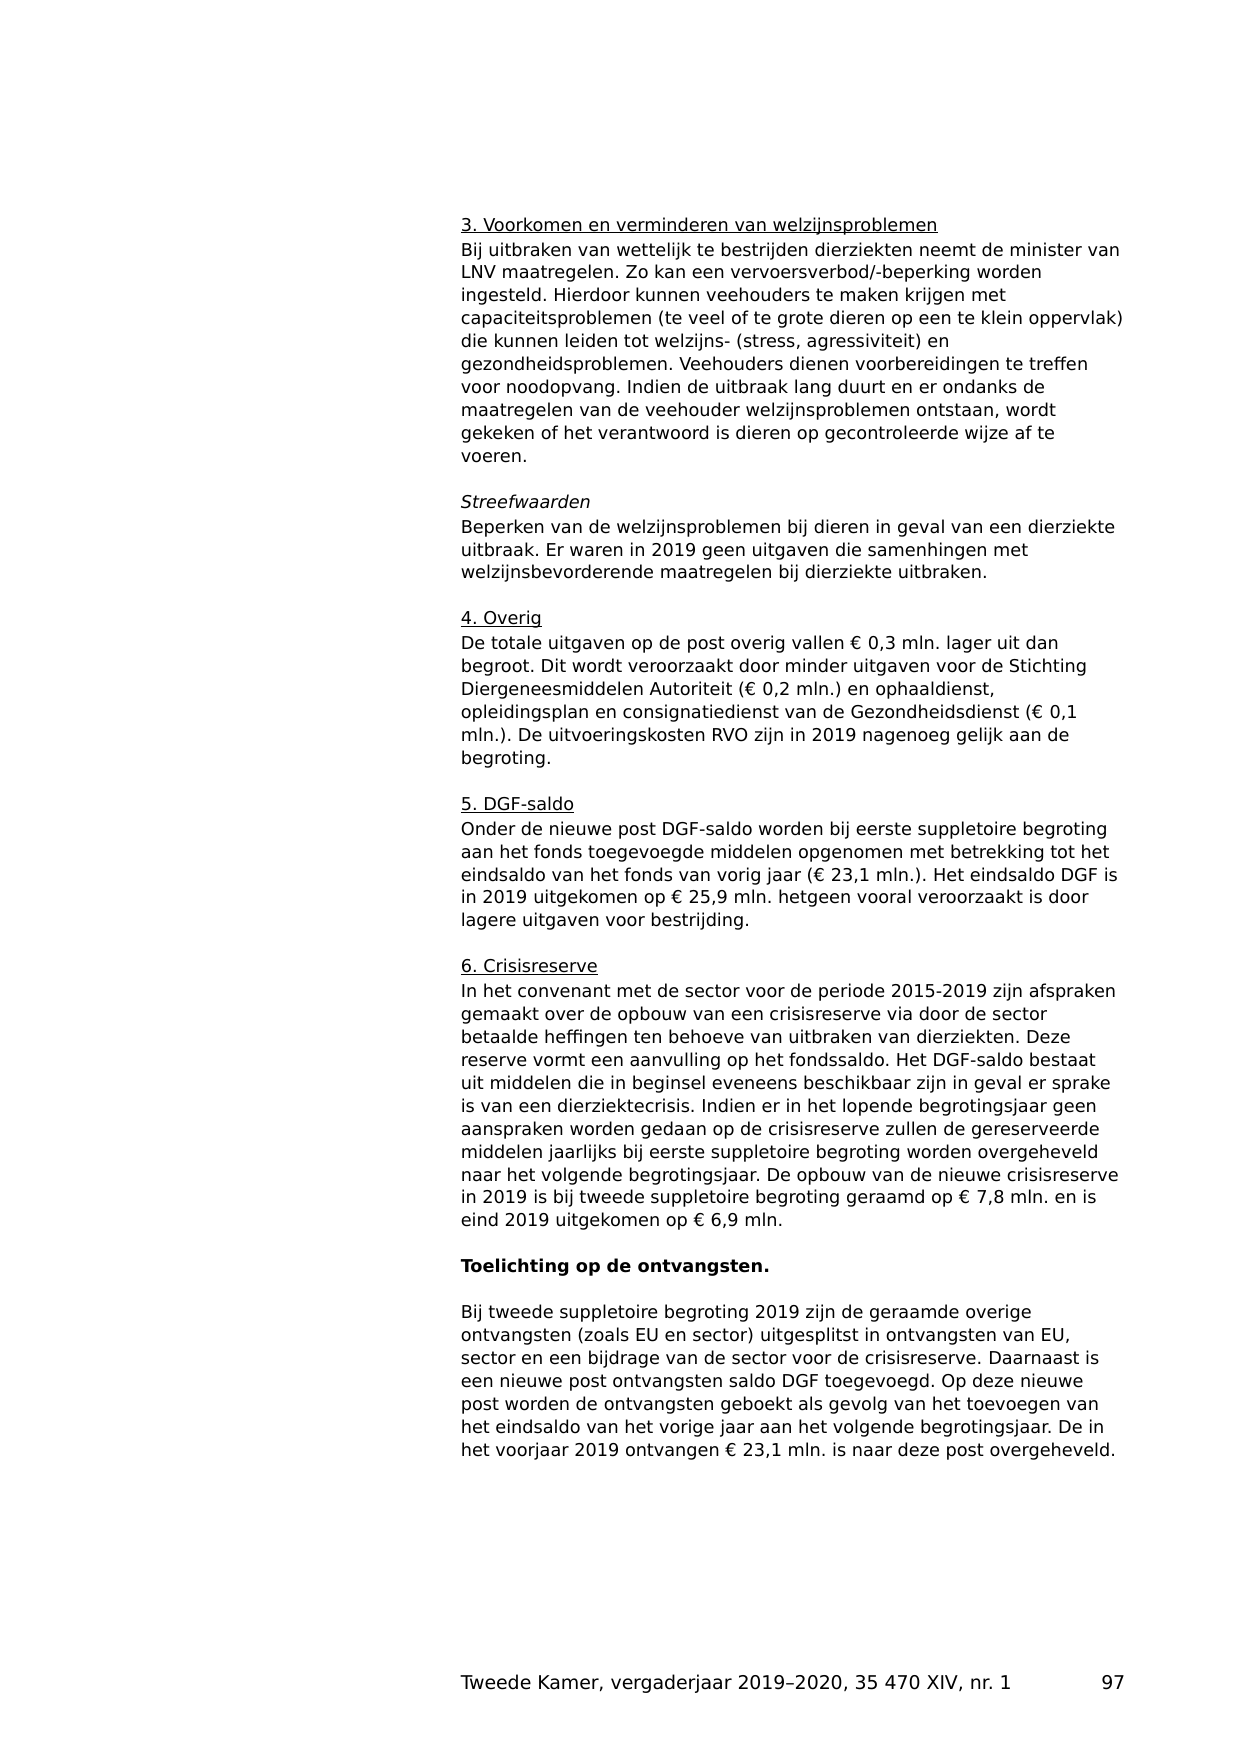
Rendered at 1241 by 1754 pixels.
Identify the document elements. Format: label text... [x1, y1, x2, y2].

text 3. Voorkomen en verminderen van welzijnsproblemen [461, 213, 1125, 236]
text Toelichting op de ontvangsten. [461, 1254, 1125, 1277]
text 4. Overig [461, 606, 1125, 629]
text Bij tweede suppletoire begroting 2019 zijn de geraamde overige ontvangsten (zoals EU en sector) uitgesplitst in ontvangsten van EU, sector en een bijdrage van de sector voor de crisisreserve. Daarnaast is een nieuwe post ontvangsten saldo DGF toegevoegd. Op deze nieuwe post worden de ontvangsten geboekt als gevolg van het toevoegen van het eindsaldo van het vorige jaar aan het volgende begrotingsjaar. De in het voorjaar 2019 ontvangen € 23,1 mln. is naar deze post overgeheveld. [461, 1300, 1125, 1461]
text Streefwaarden [461, 490, 1125, 513]
text Onder de nieuwe post DGF-saldo worden bij eerste suppletoire begroting aan het fonds toegevoegde middelen opgenomen met betrekking tot het eindsaldo van het fonds van vorig jaar (€ 23,1 mln.). Het eindsaldo DGF is in 2019 uitgekomen op € 25,9 mln. hetgeen vooral veroorzaakt is door lagere uitgaven voor bestrijding. [461, 817, 1125, 931]
text Bij uitbraken van wettelijk te bestrijden dierziekten neemt de minister van LNV maatregelen. Zo kan een vervoersverbod/-beperking worden ingesteld. Hierdoor kunnen veehouders te maken krijgen met capaciteitsproblemen (te veel of te grote dieren op een te klein oppervlak) die kunnen leiden tot welzijns- (stress, agressiviteit) en gezondheidsproblemen. Veehouders dienen voorbereidingen te treffen voor noodopvang. Indien de uitbraak lang duurt en er ondanks de maatregelen van de veehouder welzijnsproblemen ontstaan, wordt gekeken of het verantwoord is dieren op gecontroleerde wijze af te voeren. [461, 238, 1125, 467]
text De totale uitgaven op de post overig vallen € 0,3 mln. lager uit dan begroot. Dit wordt veroorzaakt door minder uitgaven voor de Stichting Diergeneesmiddelen Autoriteit (€ 0,2 mln.) en ophaaldienst, opleidingsplan en consignatiedienst van de Gezondheidsdienst (€ 0,1 mln.). De uitvoeringskosten RVO zijn in 2019 nagenoeg gelijk aan de begroting. [461, 631, 1125, 769]
text Beperken van de welzijnsproblemen bij dieren in geval van een dierziekte uitbraak. Er waren in 2019 geen uitgaven die samenhingen met welzijnsbevorderende maatregelen bij dierziekte uitbraken. [461, 515, 1125, 583]
text In het convenant met de sector voor de periode 2015-2019 zijn afspraken gemaakt over de opbouw van een crisisreserve via door de sector betaalde heffingen ten behoeve van uitbraken van dierziekten. Deze reserve vormt een aanvulling op het fondssaldo. Het DGF-saldo bestaat uit middelen die in beginsel eveneens beschikbaar zijn in geval er sprake is van een dierziektecrisis. Indien er in het lopende begrotingsjaar geen aanspraken worden gedaan op de crisisreserve zullen de gereserveerde middelen jaarlijks bij eerste suppletoire begroting worden overgeheveld naar het volgende begrotingsjaar. De opbouw van de nieuwe crisisreserve in 2019 is bij tweede suppletoire begroting geraamd op € 7,8 mln. en is eind 2019 uitgekomen op € 6,9 mln. [461, 979, 1125, 1231]
text 5. DGF-saldo [461, 792, 1125, 815]
text 6. Crisisreserve [461, 954, 1125, 977]
